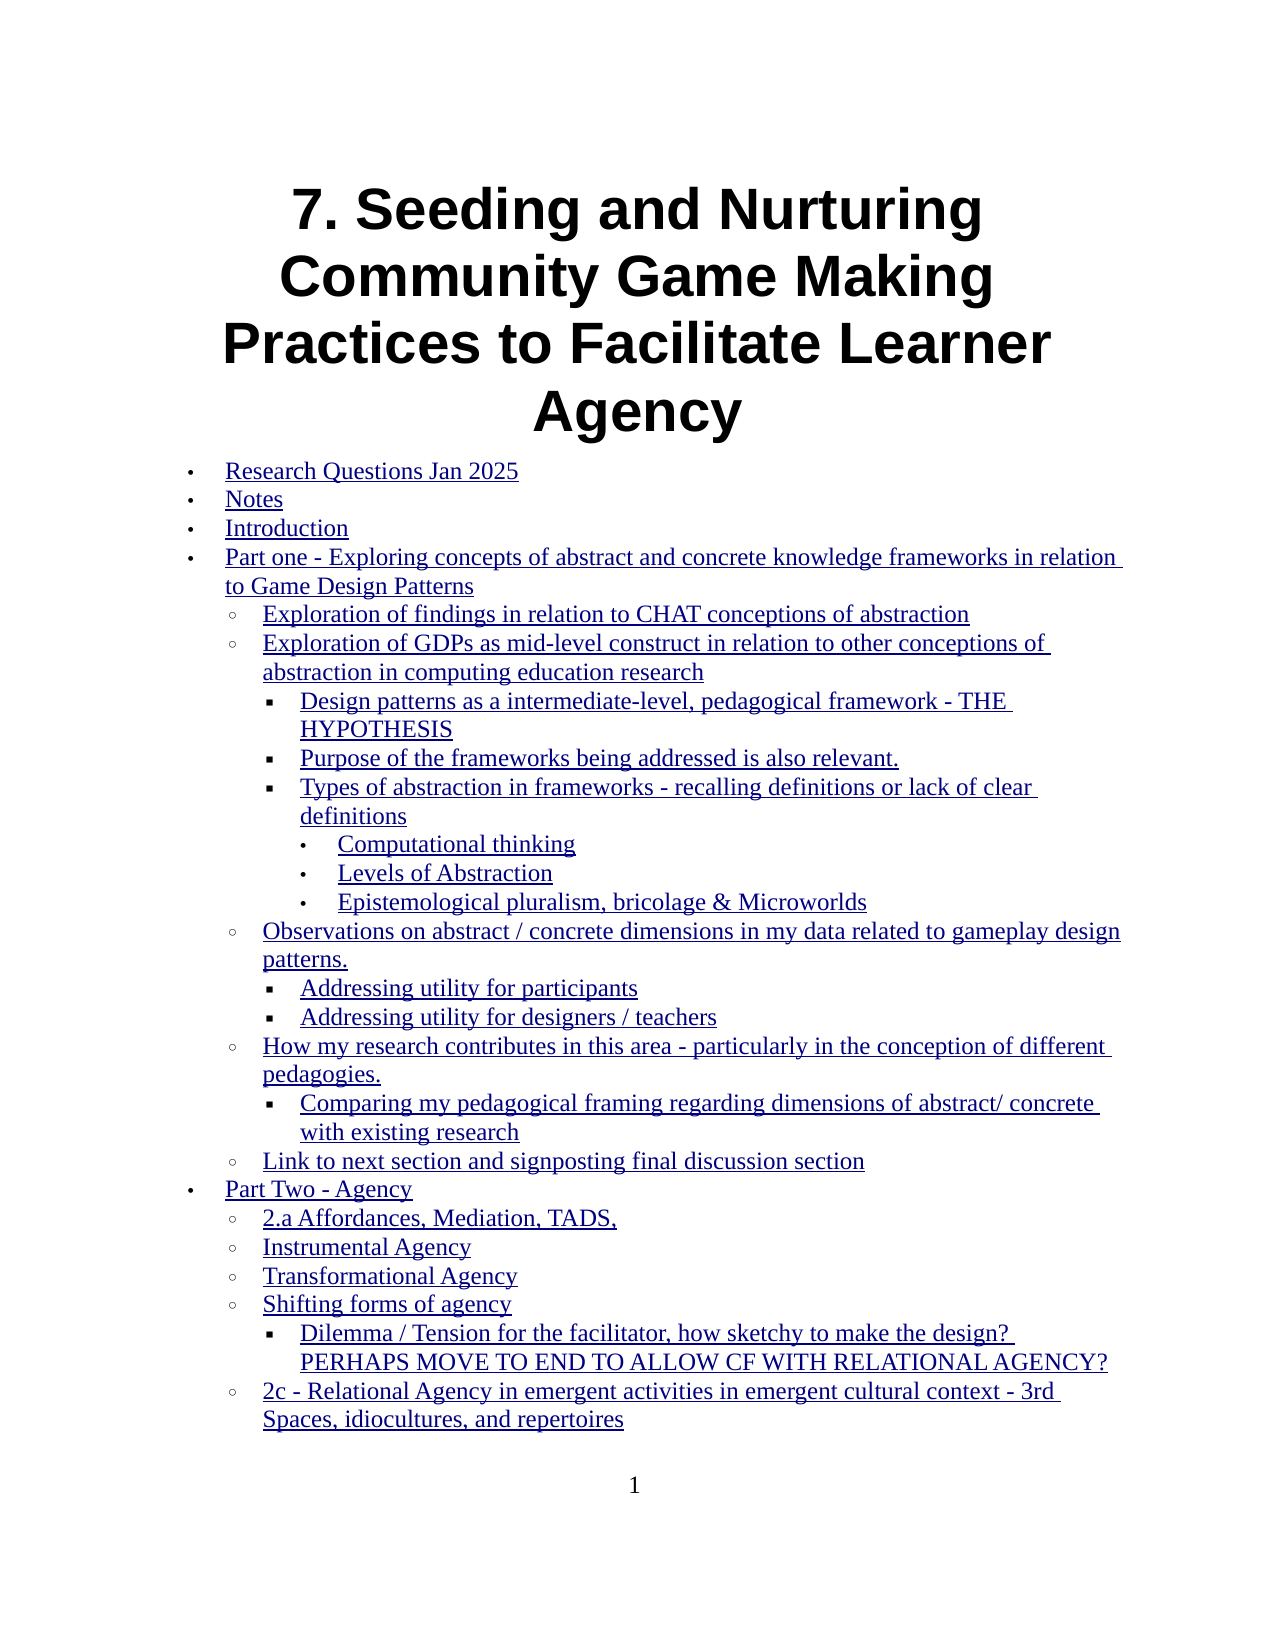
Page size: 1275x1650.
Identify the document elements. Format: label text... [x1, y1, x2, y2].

list Shifting forms of agency [225, 1289, 1125, 1318]
list How my research contributes in this area - particularly in the conception of different pedagogies. [225, 1031, 1125, 1088]
list Computational thinking [300, 829, 1125, 858]
list Addressing utility for designers / teachers [262, 1002, 1125, 1031]
list Exploration of findings in relation to CHAT conceptions of abstraction [225, 599, 1125, 628]
list Design patterns as a intermediate-level, pedagogical framework - THE HYPOTHESIS [262, 686, 1125, 743]
list Observations on abstract / concrete dimensions in my data related to gameplay design patterns. [225, 916, 1125, 973]
list Notes [187, 484, 1125, 513]
list Part Two - Agency [187, 1174, 1125, 1203]
list Types of abstraction in frameworks - recalling definitions or lack of clear definitions [262, 772, 1125, 829]
list Levels of Abstraction [300, 858, 1125, 887]
list Purpose of the frameworks being addressed is also relevant. [262, 743, 1125, 772]
list Part one - Exploring concepts of abstract and concrete knowledge frameworks in relation to Game Design Patterns [187, 542, 1125, 599]
list Dilemma / Tension for the facilitator, how sketchy to make the design? PERHAPS MOVE TO END TO ALLOW CF WITH RELATIONAL AGENCY? [262, 1318, 1125, 1376]
list Transformational Agency [225, 1261, 1125, 1289]
list 2.a Affordances, Mediation, TADS, [225, 1203, 1125, 1232]
list Introduction [187, 513, 1125, 542]
list 2c - Relational Agency in emergent activities in emergent cultural context - 3rd Spaces, idiocultures, and repertoires [225, 1376, 1125, 1433]
list Addressing utility for participants [262, 973, 1125, 1002]
list Comparing my pedagogical framing regarding dimensions of abstract/ concrete with existing research [262, 1088, 1125, 1146]
list Epistemological pluralism, bricolage & Microworlds [300, 887, 1125, 916]
title 7. Seeding and Nurturing Community Game Making Practices to Facilitate Learner Agency [150, 175, 1125, 443]
list Instrumental Agency [225, 1232, 1125, 1261]
list Research Questions Jan 2025 [187, 456, 1125, 484]
list Link to next section and signposting final discussion section [225, 1146, 1125, 1174]
list Exploration of GDPs as mid-level construct in relation to other conceptions of abstraction in computing education research [225, 628, 1125, 686]
